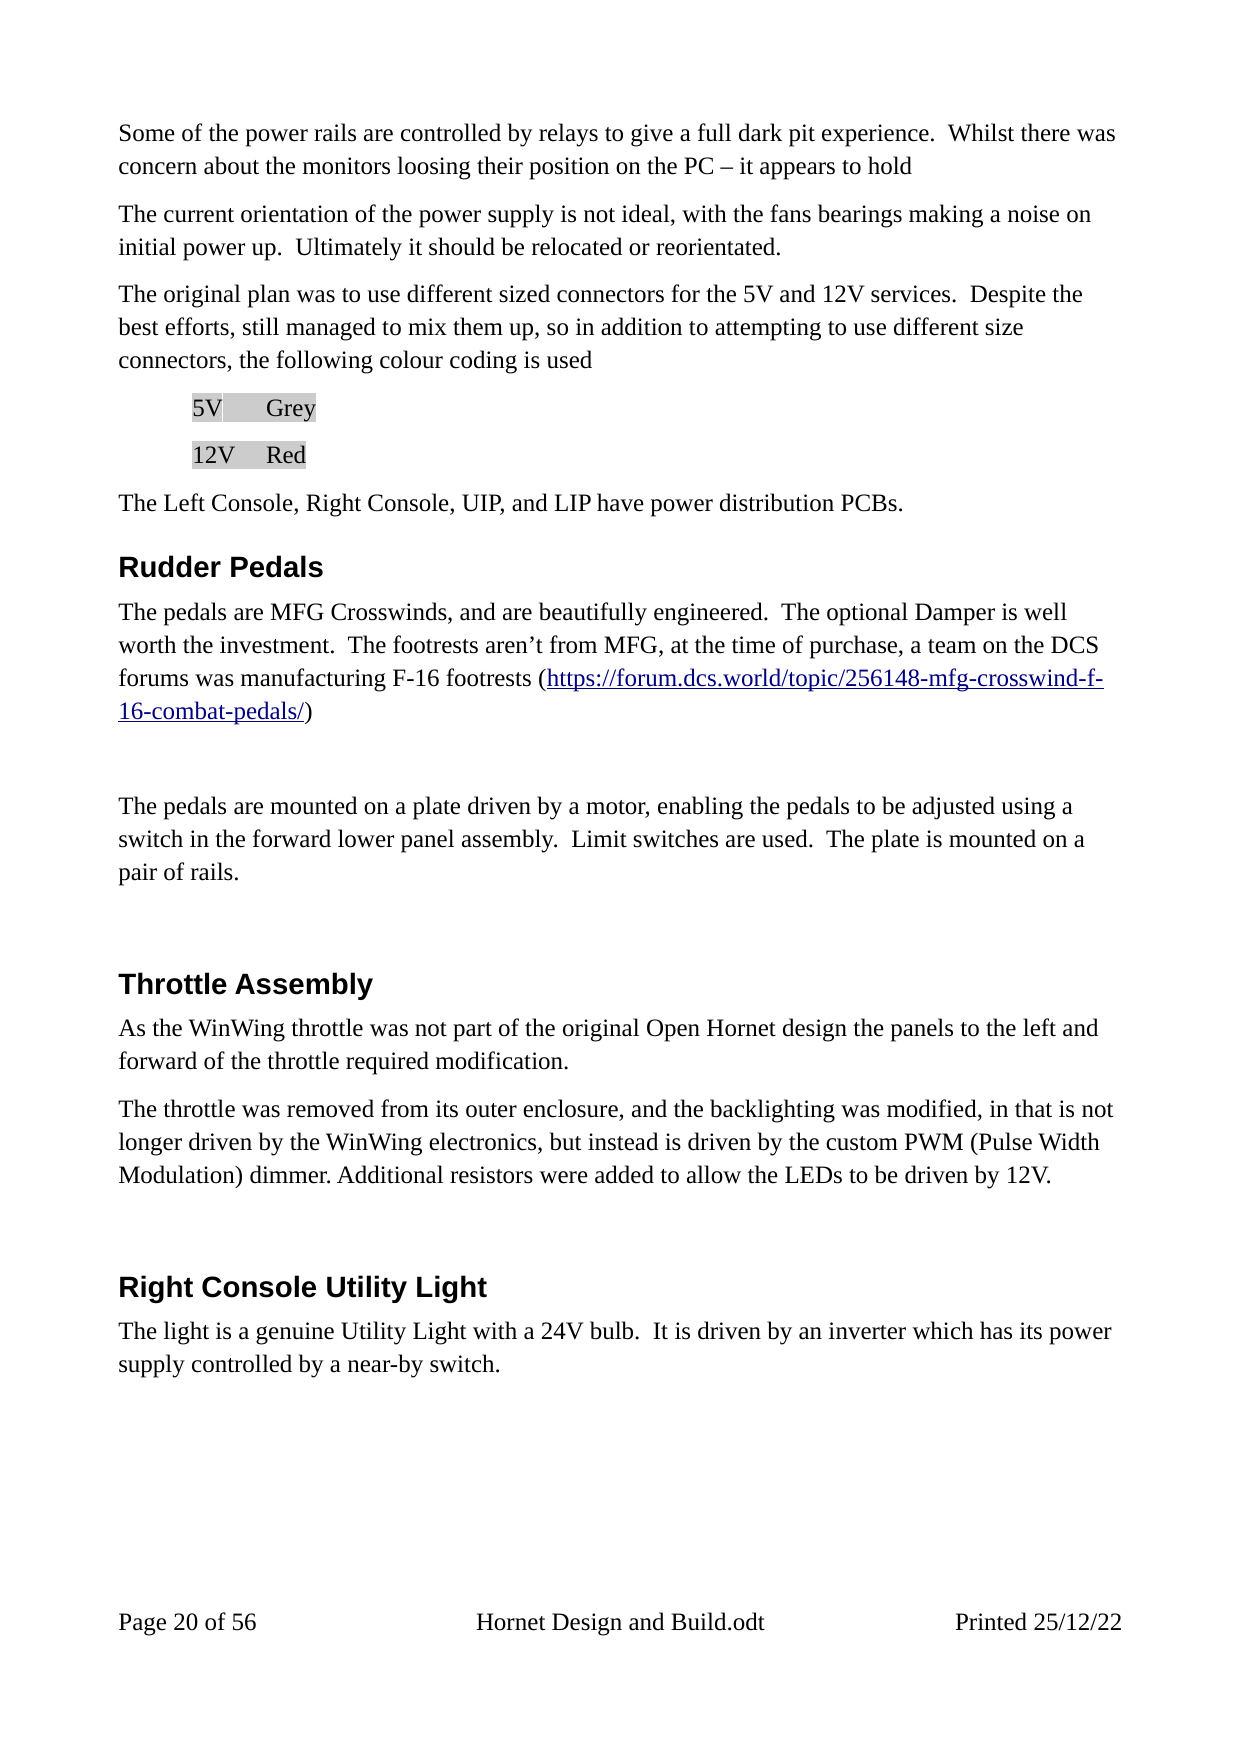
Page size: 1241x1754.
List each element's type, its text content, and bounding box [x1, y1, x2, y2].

text 12V Red [118, 441, 1122, 469]
text The pedals are MFG Crosswinds, and are beautifully engineered. The optional Damper is well worth the investment. The footrests aren’t from MFG, at the time of purchase, a team on the DCS forums was manufacturing F-16 footrests (https://forum.dcs.world/topic/256148-mfg-crosswind-f-16-combat-pedals/) [118, 597, 1122, 724]
text 5V Grey [118, 393, 1122, 422]
text The current orientation of the power supply is not ideal, with the fans bearings making a noise on initial power up. Ultimately it should be relocated or reorientated. [118, 199, 1122, 261]
subtitle Right Console Utility Light [118, 1269, 1122, 1303]
text The Left Console, Right Console, UIP, and LIP have power distribution PCBs. [118, 488, 1122, 517]
text As the WinWing throttle was not part of the original Open Hornet design the panels to the left and forward of the throttle required modification. [118, 1013, 1122, 1075]
subtitle Throttle Assembly [118, 967, 1122, 1001]
text The light is a genuine Utility Light with a 24V bulb. It is driven by an inverter which has its power supply controlled by a near-by switch. [118, 1316, 1122, 1377]
subtitle Rudder Pedals [118, 550, 1122, 584]
text The throttle was removed from its outer enclosure, and the backlighting was modified, in that is not longer driven by the WinWing electronics, but instead is driven by the custom PWM (Pulse Width Modulation) dimmer. Additional resistors were added to allow the LEDs to be driven by 12V. [118, 1094, 1122, 1188]
text The pedals are mounted on a plate driven by a motor, enabling the pedals to be adjusted using a switch in the forward lower panel assembly. Limit switches are used. The plate is mounted on a pair of rails. [118, 791, 1122, 886]
text Some of the power rails are controlled by relays to give a full dark pit experience. Whilst there was concern about the monitors loosing their position on the PC – it appears to hold [118, 118, 1122, 180]
text The original plan was to use different sized connectors for the 5V and 12V services. Despite the best efforts, still managed to mix them up, so in addition to attempting to use different size connectors, the following colour coding is used [118, 279, 1122, 374]
